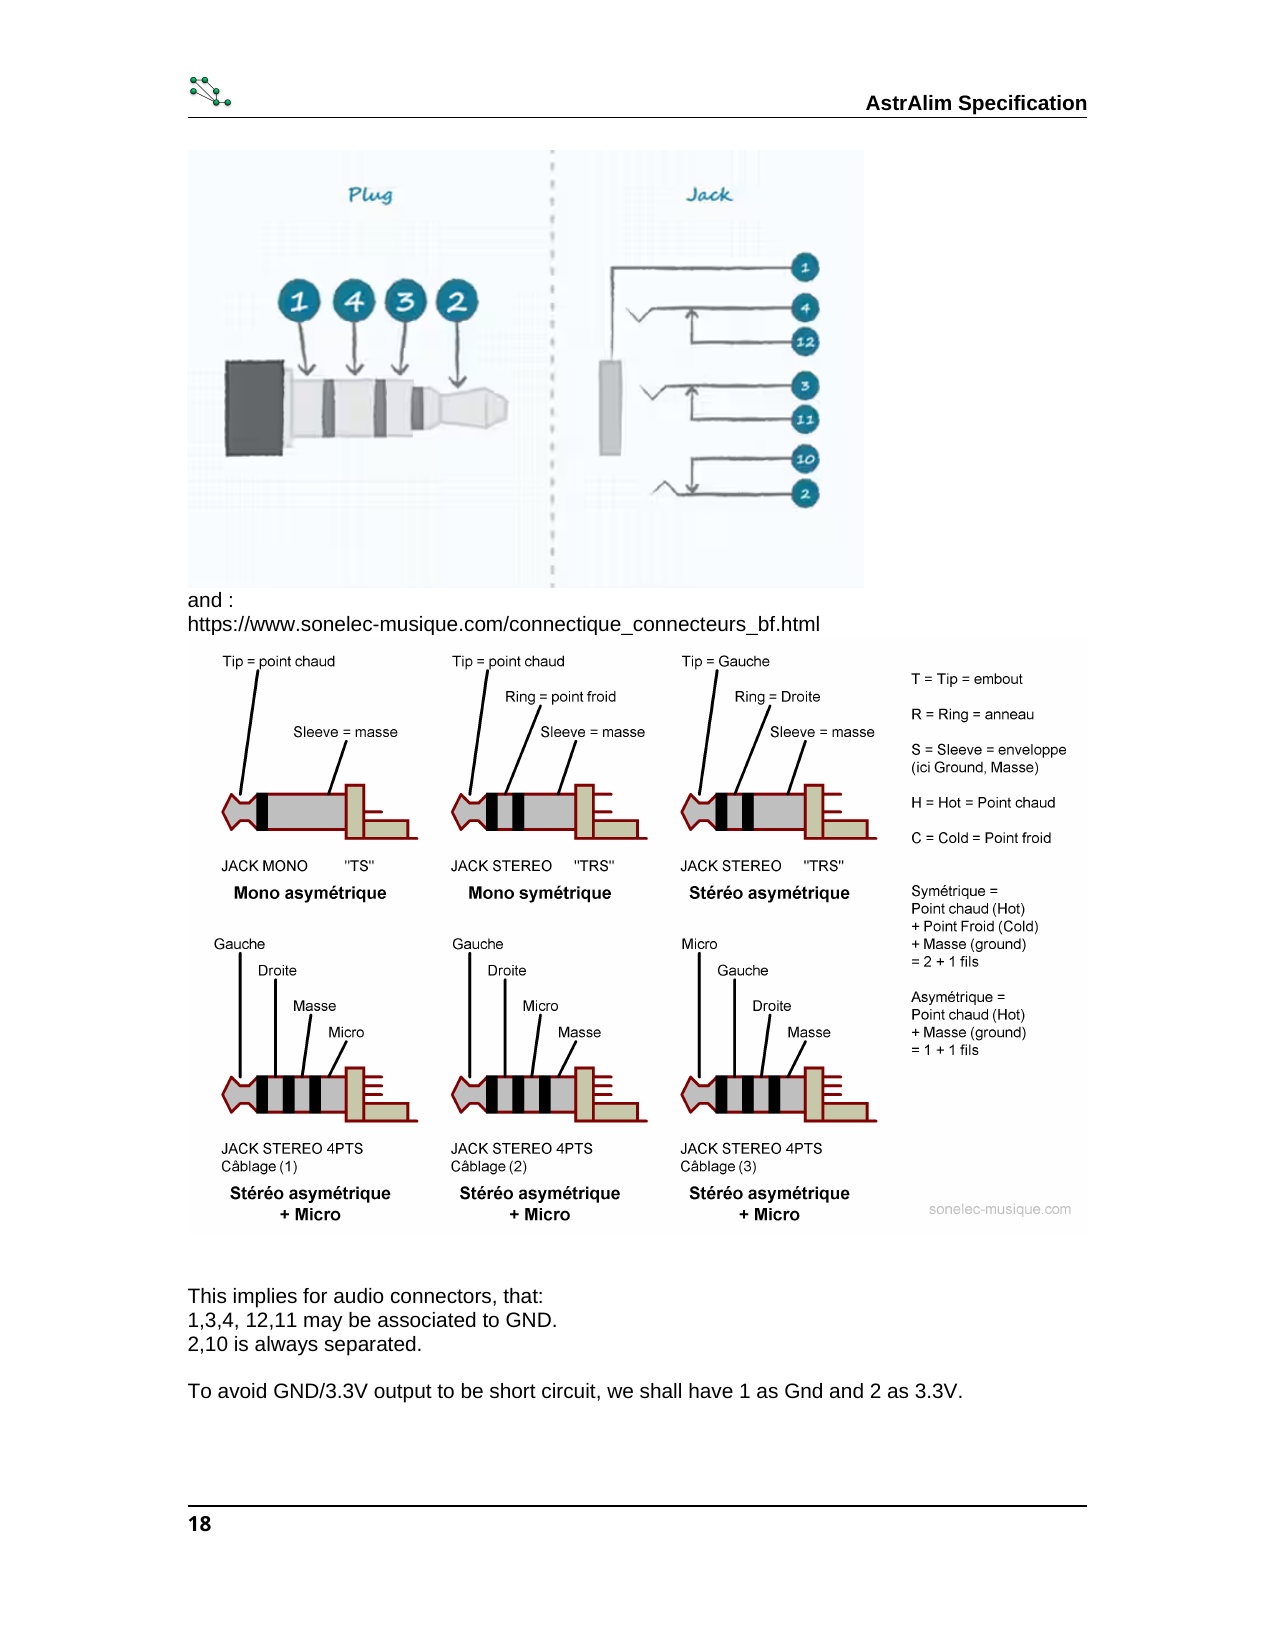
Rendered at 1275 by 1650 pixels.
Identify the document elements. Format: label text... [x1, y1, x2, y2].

picture [187, 150, 865, 588]
text https://www.sonelec-musique.com/connectique_connecteurs_bf.html [187, 612, 1087, 635]
text This implies for audio connectors, that: [187, 1283, 1087, 1307]
picture [187, 75, 234, 110]
picture [187, 635, 1088, 1236]
text 2,10 is always separated. [187, 1331, 1087, 1355]
text and : [187, 588, 1087, 612]
text 1,3,4, 12,11 may be associated to GND. [187, 1307, 1087, 1331]
text To avoid GND/3.3V output to be short circuit, we shall have 1 as Gnd and 2 as 3.3V. [187, 1379, 1087, 1403]
